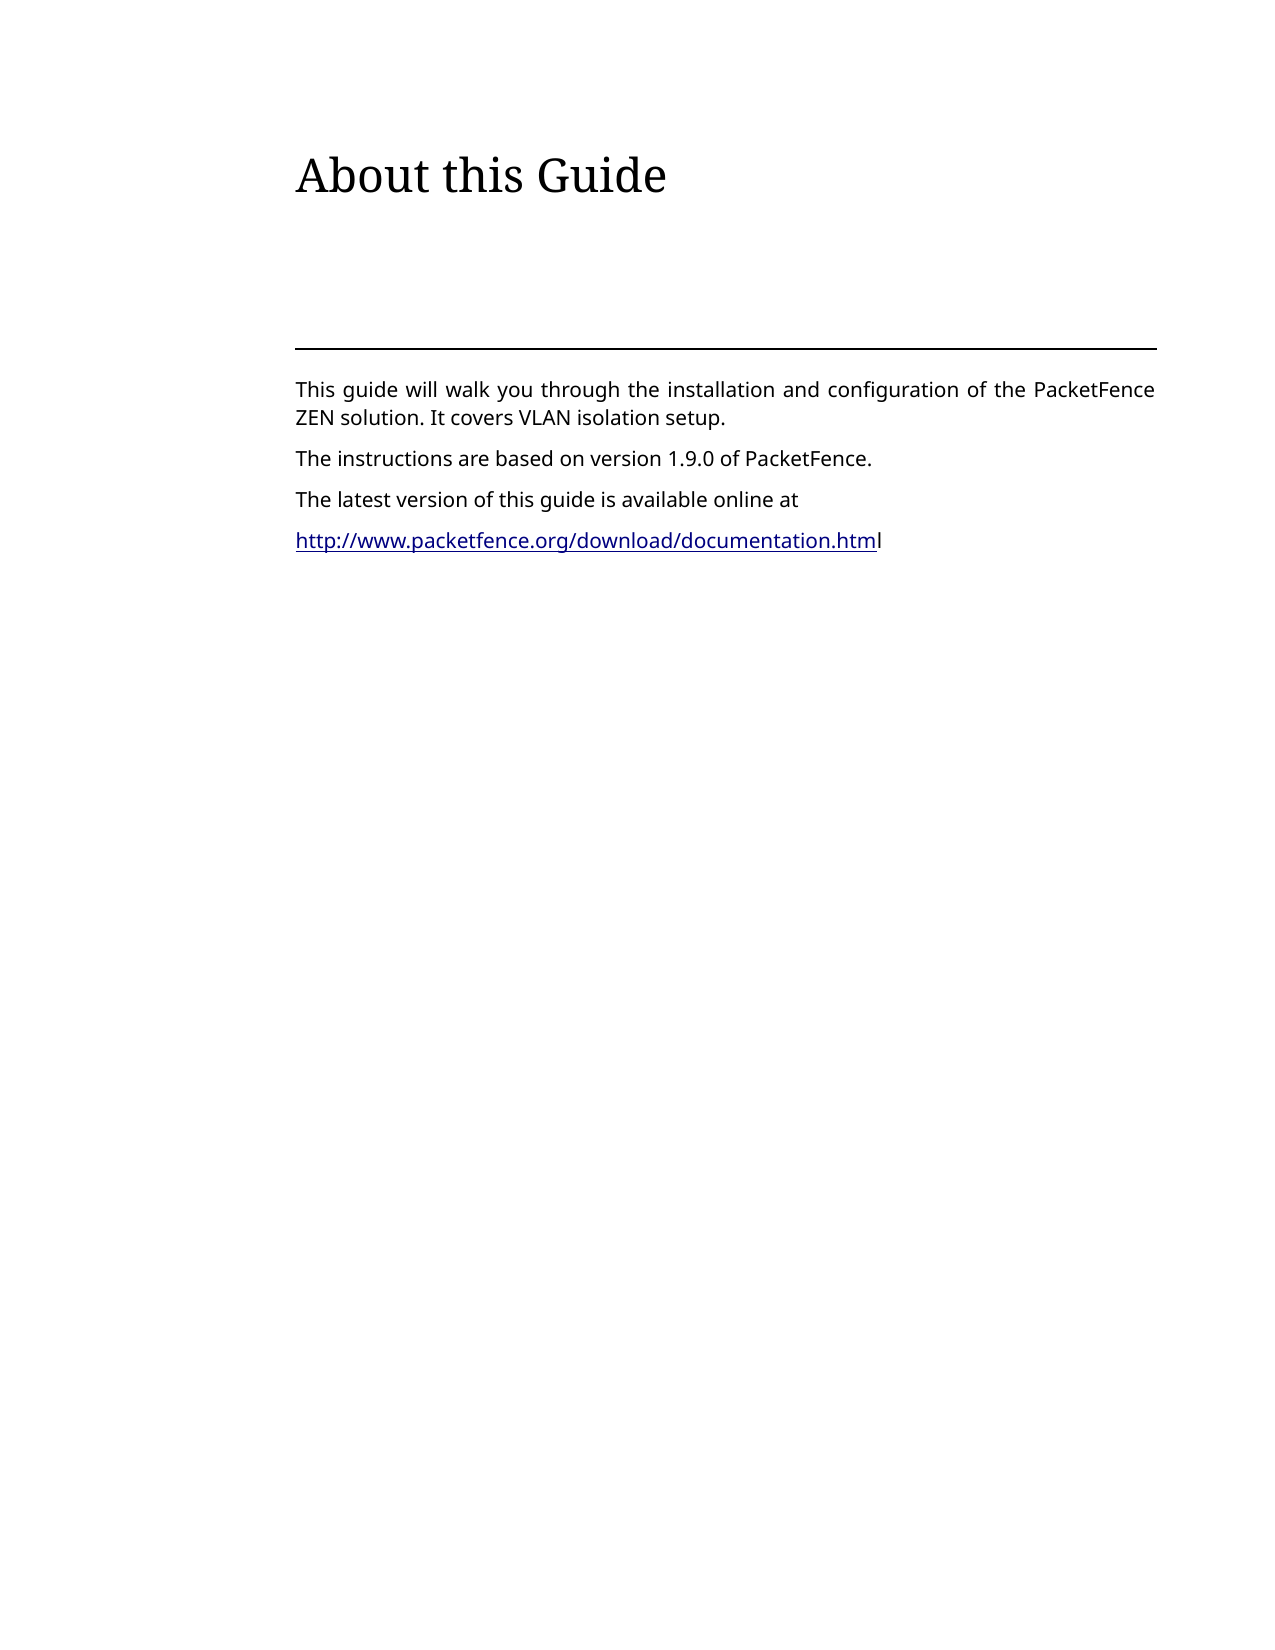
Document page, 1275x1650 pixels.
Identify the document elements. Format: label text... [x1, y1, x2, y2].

subtitle About this Guide [295, 143, 1157, 348]
text The instructions are based on version 1.9.0 of PacketFence. [295, 444, 1157, 473]
text The latest version of this guide is available online at [295, 485, 1157, 514]
text This guide will walk you through the installation and configuration of the PacketFence ZEN solution. It covers VLAN isolation setup. [295, 375, 1157, 432]
text http://www.packetfence.org/download/documentation.html [295, 526, 1157, 555]
